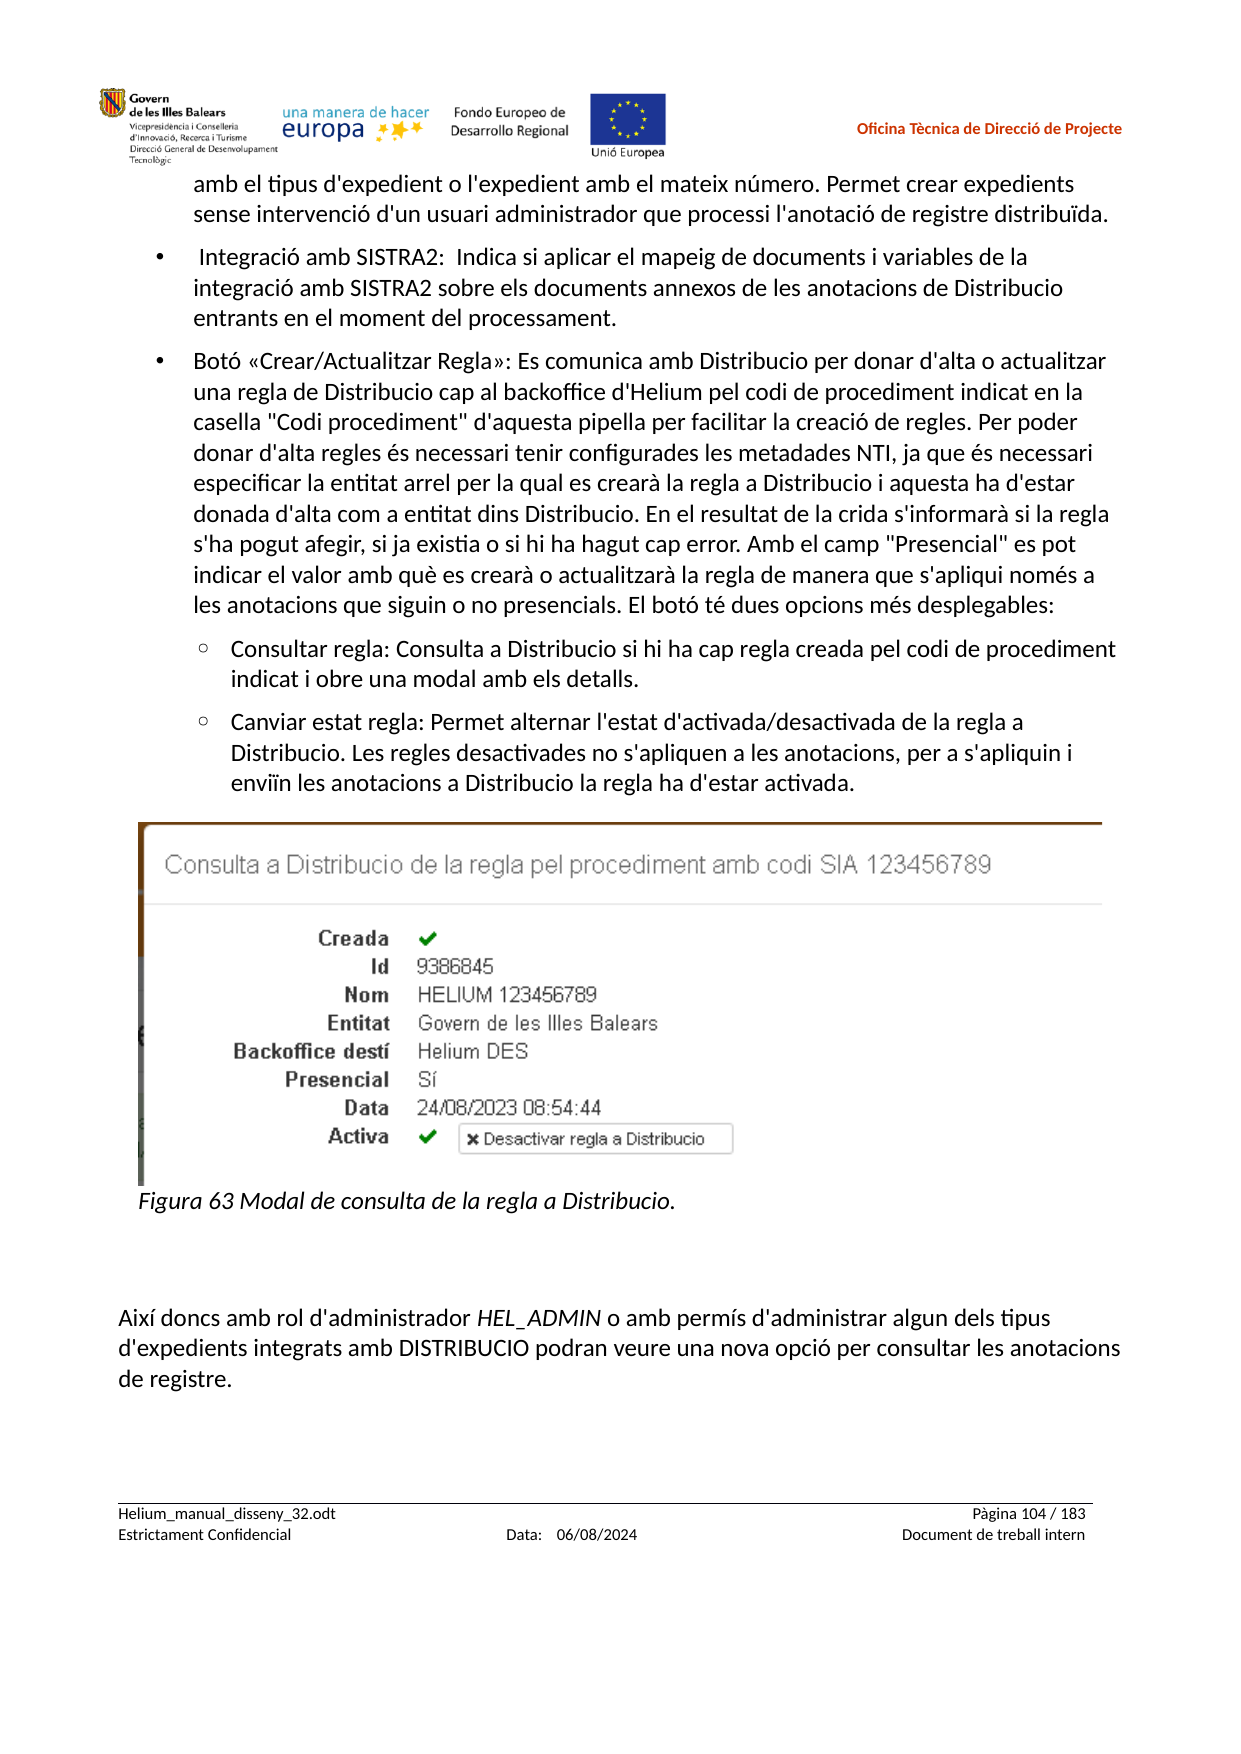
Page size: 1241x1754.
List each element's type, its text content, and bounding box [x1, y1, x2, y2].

text Així doncs amb rol d'administrador HEL_ADMIN o amb permís d'administrar algun dels tipus d'expedients integrats amb DISTRIBUCIO podran veure una nova opció per consultar les anotacions de registre. [118, 1302, 1122, 1393]
picture [99, 87, 668, 166]
list Botó «Crear/Actualitzar Regla»: Es comunica amb Distribucio per donar d'alta o actualitzar una regla de Distribucio cap al backoffice d'Helium pel codi de procediment indicat en la casella "Codi procediment" d'aquesta pipella per facilitar la creació de regles. Per poder donar d'alta regles és necessari tenir configurades les metadades NTI, ja que és necessari especificar la entitat arrel per la qual es crearà la regla a Distribucio i aquesta ha d'estar donada d'alta com a entitat dins Distribucio. En el resultat de la crida s'informarà si la regla s'ha pogut afegir, si ja existia o si hi ha hagut cap error. Amb el camp "Presencial" es pot indicar el valor amb què es crearà o actualitzarà la regla de manera que s'apliqui només a les anotacions que siguin o no presencials. El botó té dues opcions més desplegables: [156, 346, 1122, 620]
list amb el tipus d'expedient o l'expedient amb el mateix número. Permet crear expedients sense intervenció d'un usuari administrador que processi l'anotació de registre distribuïda. [156, 168, 1122, 229]
text Figura 63 Modal de consulta de la regla a Distribucio. [138, 1186, 1102, 1216]
list Integració amb SISTRA2: Indica si aplicar el mapeig de documents i variables de la integració amb SISTRA2 sobre els documents annexos de les anotacions de Distribucio entrants en el moment del processament. [156, 241, 1122, 333]
picture [138, 822, 1103, 1186]
list Consultar regla: Consulta a Distribucio si hi ha cap regla creada pel codi de procediment indicat i obre una modal amb els detalls. [193, 633, 1122, 694]
list Canviar estat regla: Permet alternar l'estat d'activada/desactivada de la regla a Distribucio. Les regles desactivades no s'apliquen a les anotacions, per a s'apliquin i enviïn les anotacions a Distribucio la regla ha d'estar activada. [193, 706, 1122, 798]
